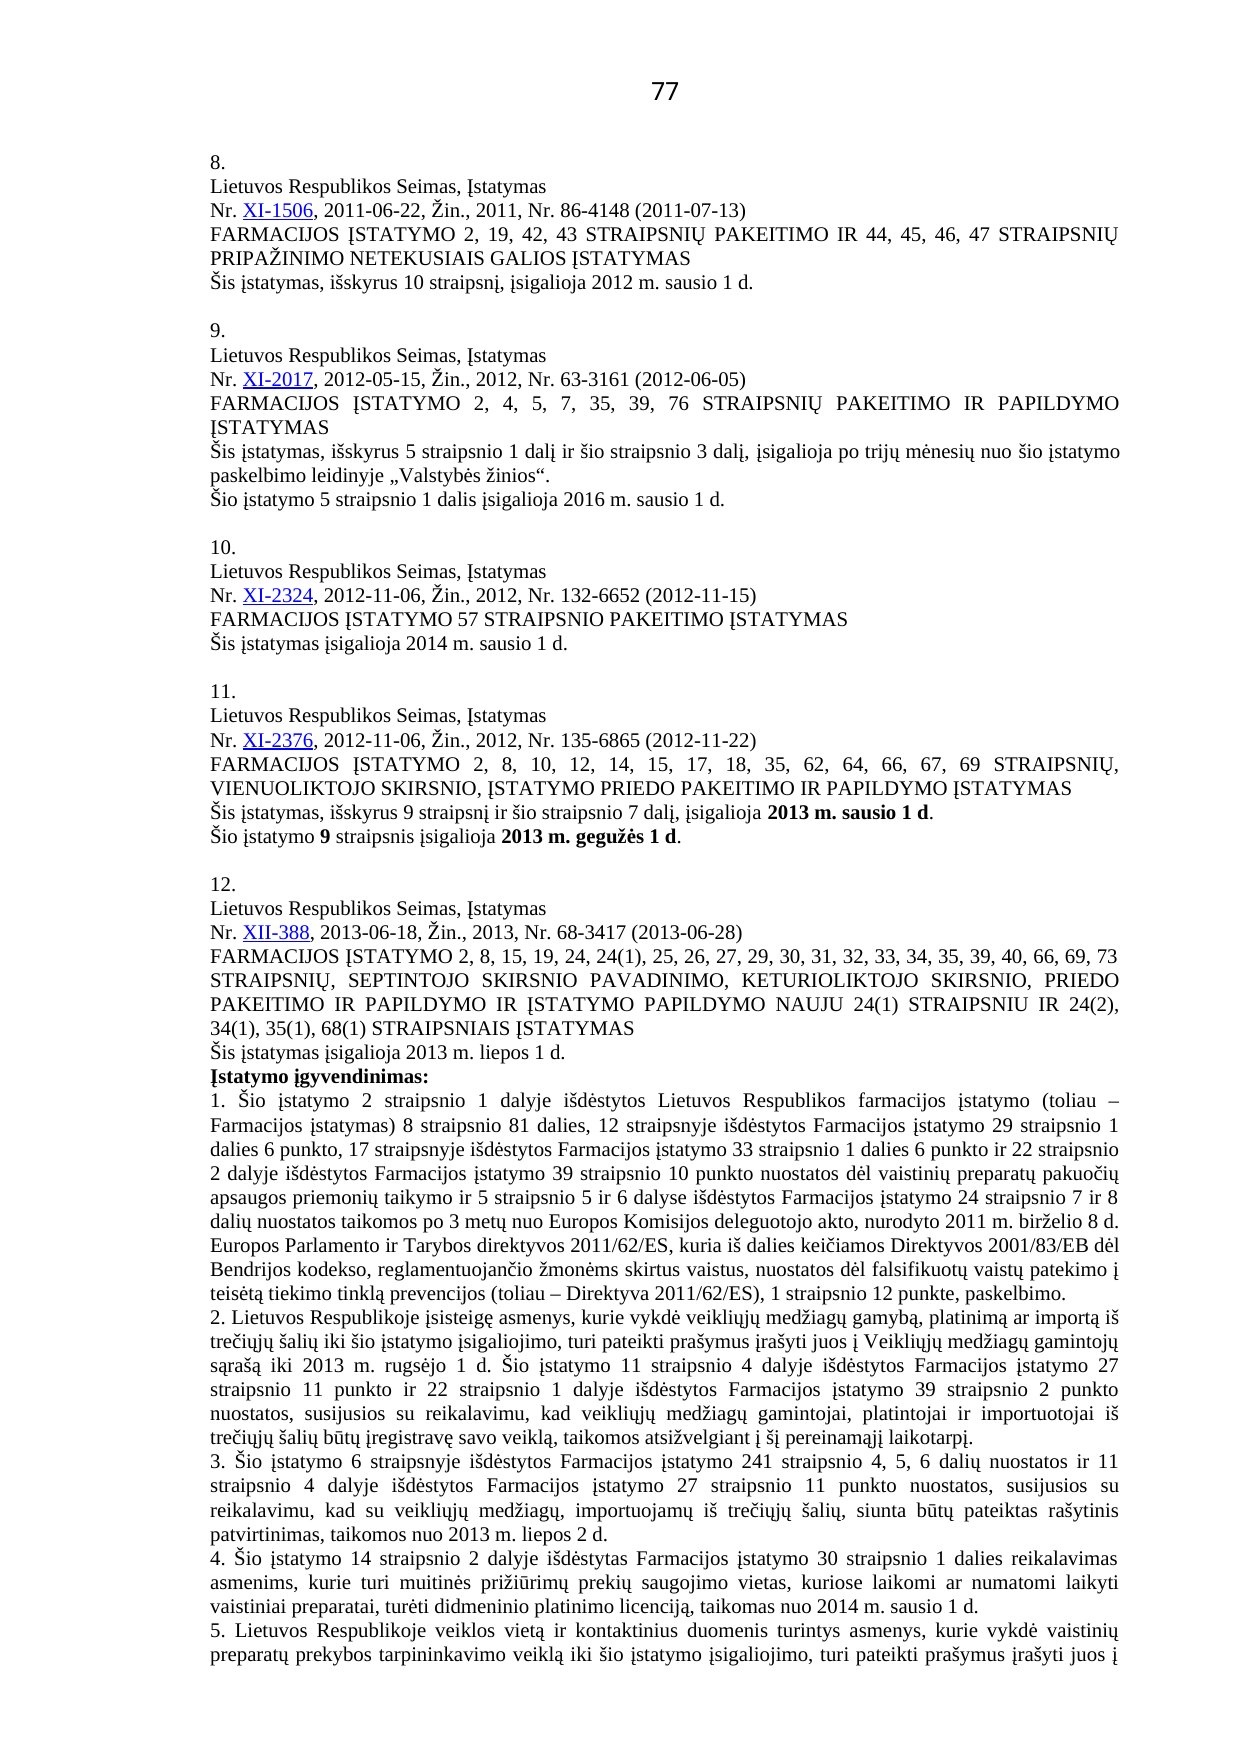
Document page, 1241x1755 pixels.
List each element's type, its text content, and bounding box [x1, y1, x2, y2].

text 12. [210, 872, 1120, 896]
text Nr. XI-1506, 2011-06-22, Žin., 2011, Nr. 86-4148 (2011-07-13) [210, 198, 1120, 222]
text 5. Lietuvos Respublikoje veiklos vietą ir kontaktinius duomenis turintys asmenys, kurie vykdė vaistinių preparatų prekybos tarpininkavimo veiklą iki šio įstatymo įsigaliojimo, turi pateikti prašymus įrašyti juos į [210, 1618, 1120, 1666]
text 4. Šio įstatymo 14 straipsnio 2 dalyje išdėstytas Farmacijos įstatymo 30 straipsnio 1 dalies reikalavimas asmenims, kurie turi muitinės prižiūrimų prekių saugojimo vietas, kuriose laikomi ar numatomi laikyti vaistiniai preparatai, turėti didmeninio platinimo licenciją, taikomas nuo 2014 m. sausio 1 d. [210, 1546, 1120, 1618]
text Šis įstatymas įsigalioja 2013 m. liepos 1 d. [210, 1040, 1120, 1064]
text Nr. XI-2376, 2012-11-06, Žin., 2012, Nr. 135-6865 (2012-11-22) [210, 727, 1120, 752]
text Šio įstatymo 9 straipsnis įsigalioja 2013 m. gegužės 1 d. [210, 824, 1120, 848]
text Įstatymo įgyvendinimas: [210, 1064, 1120, 1088]
text FARMACIJOS ĮSTATYMO 2, 19, 42, 43 STRAIPSNIŲ PAKEITIMO IR 44, 45, 46, 47 STRAIPSNIŲ PRIPAŽINIMO NETEKUSIAIS GALIOS ĮSTATYMAS [210, 222, 1120, 270]
text Lietuvos Respublikos Seimas, Įstatymas [210, 174, 1120, 198]
text Lietuvos Respublikos Seimas, Įstatymas [210, 559, 1120, 583]
text Lietuvos Respublikos Seimas, Įstatymas [210, 896, 1120, 920]
text Šis įstatymas, išskyrus 5 straipsnio 1 dalį ir šio straipsnio 3 dalį, įsigalioja po trijų mėnesių nuo šio įstatymo paskelbimo leidinyje „Valstybės žinios“. [210, 439, 1120, 487]
text 9. [210, 318, 1120, 342]
text Lietuvos Respublikos Seimas, Įstatymas [210, 342, 1120, 367]
text Nr. XI-2017, 2012-05-15, Žin., 2012, Nr. 63-3161 (2012-06-05) [210, 367, 1120, 391]
text FARMACIJOS ĮSTATYMO 57 STRAIPSNIO PAKEITIMO ĮSTATYMAS [210, 607, 1120, 631]
text Lietuvos Respublikos Seimas, Įstatymas [210, 703, 1120, 727]
text Nr. XII-388, 2013-06-18, Žin., 2013, Nr. 68-3417 (2013-06-28) [210, 920, 1120, 944]
text FARMACIJOS ĮSTATYMO 2, 4, 5, 7, 35, 39, 76 STRAIPSNIŲ PAKEITIMO IR PAPILDYMO ĮSTATYMAS [210, 391, 1120, 439]
text 2. Lietuvos Respublikoje įsisteigę asmenys, kurie vykdė veikliųjų medžiagų gamybą, platinimą ar importą iš trečiųjų šalių iki šio įstatymo įsigaliojimo, turi pateikti prašymus įrašyti juos į Veikliųjų medžiagų gamintojų sąrašą iki 2013 m. rugsėjo 1 d. Šio įstatymo 11 straipsnio 4 dalyje išdėstytos Farmacijos įstatymo 27 straipsnio 11 punkto ir 22 straipsnio 1 dalyje išdėstytos Farmacijos įstatymo 39 straipsnio 2 punkto nuostatos, susijusios su reikalavimu, kad veikliųjų medžiagų gamintojai, platintojai ir importuotojai iš trečiųjų šalių būtų įregistravę savo veiklą, taikomos atsižvelgiant į šį pereinamąjį laikotarpį. [210, 1305, 1120, 1449]
text 10. [210, 535, 1120, 559]
text 11. [210, 679, 1120, 703]
text 1. Šio įstatymo 2 straipsnio 1 dalyje išdėstytos Lietuvos Respublikos farmacijos įstatymo (toliau – Farmacijos įstatymas) 8 straipsnio 81 dalies, 12 straipsnyje išdėstytos Farmacijos įstatymo 29 straipsnio 1 dalies 6 punkto, 17 straipsnyje išdėstytos Farmacijos įstatymo 33 straipsnio 1 dalies 6 punkto ir 22 straipsnio 2 dalyje išdėstytos Farmacijos įstatymo 39 straipsnio 10 punkto nuostatos dėl vaistinių preparatų pakuočių apsaugos priemonių taikymo ir 5 straipsnio 5 ir 6 dalyse išdėstytos Farmacijos įstatymo 24 straipsnio 7 ir 8 dalių nuostatos taikomos po 3 metų nuo Europos Komisijos deleguotojo akto, nurodyto 2011 m. birželio 8 d. Europos Parlamento ir Tarybos direktyvos 2011/62/ES, kuria iš dalies keičiamos Direktyvos 2001/83/EB dėl Bendrijos kodekso, reglamentuojančio žmonėms skirtus vaistus, nuostatos dėl falsifikuotų vaistų patekimo į teisėtą tiekimo tinklą prevencijos (toliau – Direktyva 2011/62/ES), 1 straipsnio 12 punkte, paskelbimo. [210, 1088, 1120, 1305]
text Šis įstatymas, išskyrus 10 straipsnį, įsigalioja 2012 m. sausio 1 d. [210, 270, 1120, 294]
text Nr. XI-2324, 2012-11-06, Žin., 2012, Nr. 132-6652 (2012-11-15) [210, 583, 1120, 607]
text 8. [210, 150, 1120, 174]
text Šis įstatymas, išskyrus 9 straipsnį ir šio straipsnio 7 dalį, įsigalioja 2013 m. sausio 1 d. [210, 800, 1120, 824]
text FARMACIJOS ĮSTATYMO 2, 8, 15, 19, 24, 24(1), 25, 26, 27, 29, 30, 31, 32, 33, 34, 35, 39, 40, 66, 69, 73 STRAIPSNIŲ, SEPTINTOJO SKIRSNIO PAVADINIMO, KETURIOLIKTOJO SKIRSNIO, PRIEDO PAKEITIMO IR PAPILDYMO IR ĮSTATYMO PAPILDYMO NAUJU 24(1) STRAIPSNIU IR 24(2), 34(1), 35(1), 68(1) STRAIPSNIAIS ĮSTATYMAS [210, 944, 1120, 1040]
text FARMACIJOS ĮSTATYMO 2, 8, 10, 12, 14, 15, 17, 18, 35, 62, 64, 66, 67, 69 STRAIPSNIŲ, VIENUOLIKTOJO SKIRSNIO, ĮSTATYMO PRIEDO PAKEITIMO IR PAPILDYMO ĮSTATYMAS [210, 752, 1120, 800]
text Šis įstatymas įsigalioja 2014 m. sausio 1 d. [210, 631, 1120, 655]
text 3. Šio įstatymo 6 straipsnyje išdėstytos Farmacijos įstatymo 241 straipsnio 4, 5, 6 dalių nuostatos ir 11 straipsnio 4 dalyje išdėstytos Farmacijos įstatymo 27 straipsnio 11 punkto nuostatos, susijusios su reikalavimu, kad su veikliųjų medžiagų, importuojamų iš trečiųjų šalių, siunta būtų pateiktas rašytinis patvirtinimas, taikomos nuo 2013 m. liepos 2 d. [210, 1449, 1120, 1546]
text Šio įstatymo 5 straipsnio 1 dalis įsigalioja 2016 m. sausio 1 d. [210, 487, 1120, 511]
